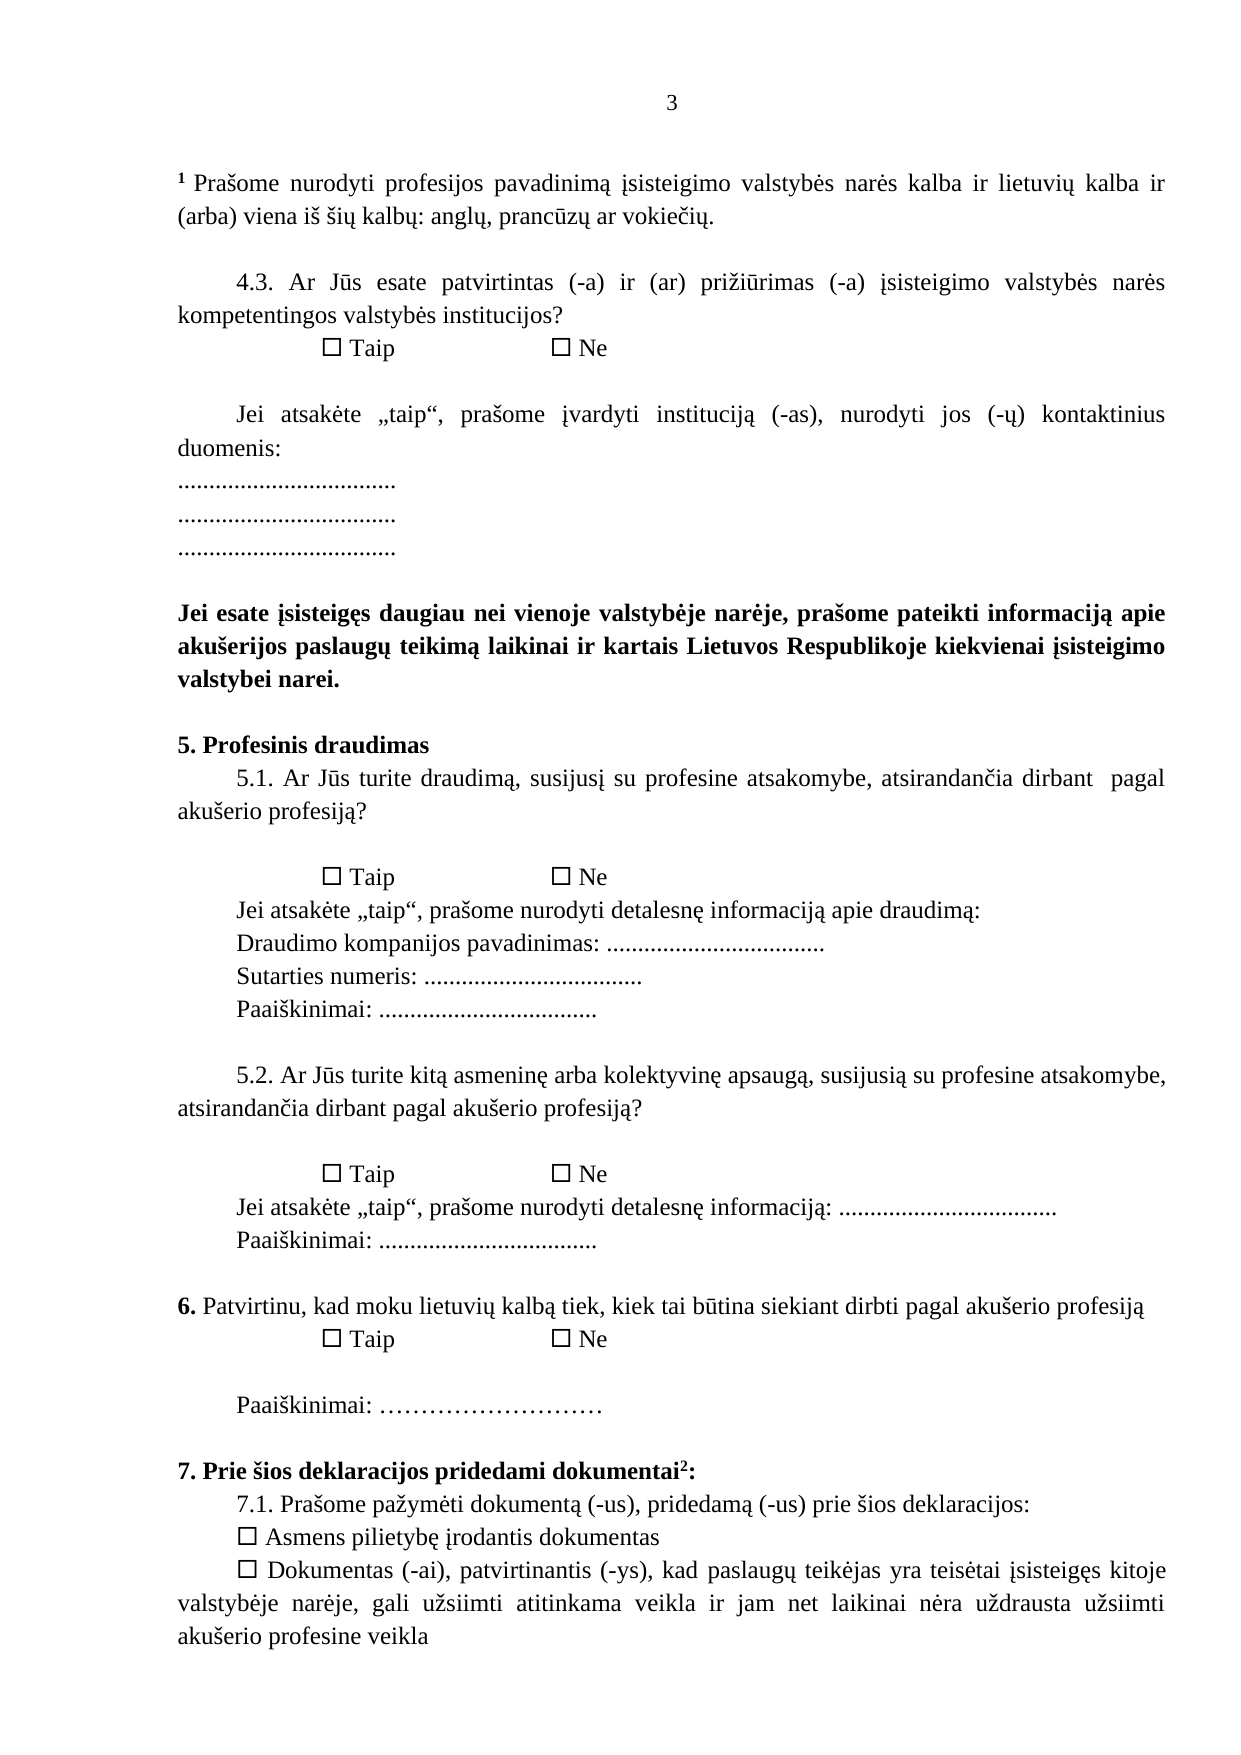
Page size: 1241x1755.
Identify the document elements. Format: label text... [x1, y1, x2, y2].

text Jei atsakėte „taip“, prašome nurodyti detalesnę informaciją: ................................... [177, 1192, 1167, 1221]
table_header  Taip [177, 334, 538, 367]
text 7.1. Prašome pažymėti dokumentą (-us), pridedamą (-us) prie šios deklaracijos: [177, 1489, 1167, 1518]
text ................................... [177, 532, 1167, 560]
text 7. Prie šios deklaracijos pridedami dokumentai2: [177, 1456, 1167, 1485]
text Paaiškinimai: ................................... [177, 1225, 1167, 1254]
text 6. Patvirtinu, kad moku lietuvių kalbą tiek, kiek tai būtina siekiant dirbti pagal akušerio profesiją [177, 1291, 1167, 1320]
text Jei atsakėte „taip“, prašome įvardyti instituciją (-as), nurodyti jos (-ų) kontaktinius duomenis: [177, 399, 1167, 461]
table_header  Taip [177, 1159, 538, 1192]
text  Asmens pilietybę įrodantis dokumentas [177, 1522, 1167, 1551]
text 5.1. Ar Jūs turite draudimą, susijusį su profesine atsakomybe, atsirandančia dirbant pagal akušerio profesiją? [177, 763, 1167, 824]
text ................................... [177, 499, 1167, 527]
text 1 Prašome nurodyti profesijos pavadinimą įsisteigimo valstybės narės kalba ir lietuvių kalba ir (arba) viena iš šių kalbų: anglų, prancūzų ar vokiečių. [177, 168, 1167, 230]
text  Dokumentas (-ai), patvirtinantis (-ys), kad paslaugų teikėjas yra teisėtai įsisteigęs kitoje valstybėje narėje, gali užsiimti atitinkama veikla ir jam net laikinai nėra uždrausta užsiimti akušerio profesine veikla [177, 1555, 1167, 1650]
text Draudimo kompanijos pavadinimas: ................................... [177, 928, 1167, 957]
text Sutarties numeris: ................................... [177, 961, 1167, 990]
text Jei esate įsisteigęs daugiau nei vienoje valstybėje narėje, prašome pateikti informaciją apie akušerijos paslaugų teikimą laikinai ir kartais Lietuvos Respublikoje kiekvienai įsisteigimo valstybei narei. [177, 598, 1167, 692]
text Jei atsakėte „taip“, prašome nurodyti detalesnę informaciją apie draudimą: [177, 895, 1167, 924]
table_header  Taip [177, 862, 538, 895]
table_header  Ne [539, 1159, 1122, 1192]
table_header  Ne [539, 334, 1122, 367]
text 5. Profesinis draudimas [177, 730, 1167, 758]
text 5.2. Ar Jūs turite kitą asmeninę arba kolektyvinę apsaugą, susijusią su profesine atsakomybe, atsirandančia dirbant pagal akušerio profesiją? [177, 1060, 1167, 1122]
text Paaiškinimai: ................................... [177, 994, 1167, 1023]
table_header  Ne [539, 1324, 1122, 1357]
table_header  Ne [539, 862, 1122, 895]
text 4.3. Ar Jūs esate patvirtintas (-a) ir (ar) prižiūrimas (-a) įsisteigimo valstybės narės kompetentingos valstybės institucijos? [177, 267, 1167, 329]
text ................................... [177, 466, 1167, 494]
text Paaiškinimai: ……………………… [236, 1390, 1167, 1419]
table_header  Taip [177, 1324, 538, 1357]
